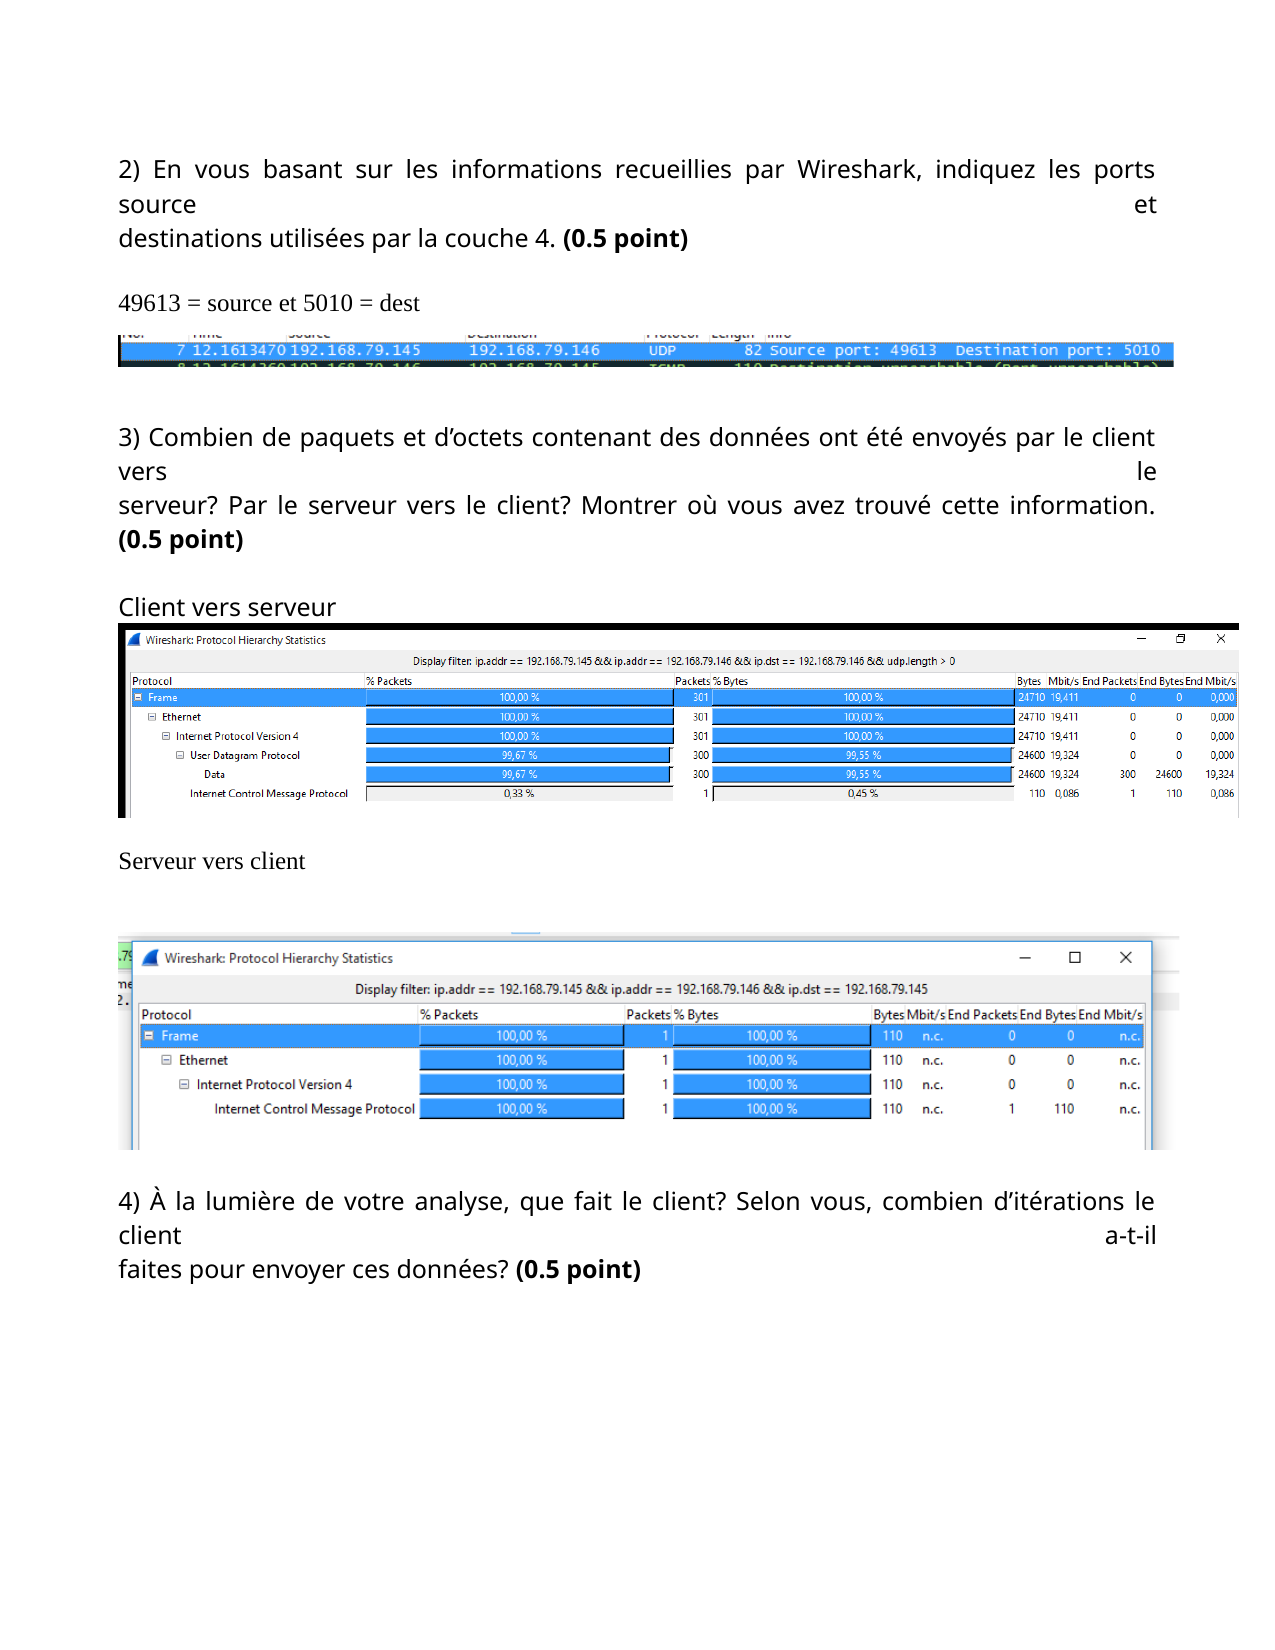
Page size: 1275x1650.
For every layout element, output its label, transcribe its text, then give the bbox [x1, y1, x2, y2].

text Serveur vers client [118, 846, 1157, 875]
text 4) À la lumière de votre analyse, que fait le client? Selon vous, combien d’itérations le client a-t-il faites pour envoyer ces données? (0.5 point) [118, 1150, 1157, 1286]
text 3) Combien de paquets et d’octets contenant des données ont été envoyés par le client vers le serveur? Par le serveur vers le client? Montrer où vous avez trouvé cette information. (0.5 point) [118, 419, 1157, 555]
text Client vers serveur [118, 589, 1157, 623]
text 49613 = source et 5010 = dest [118, 288, 1157, 317]
text 2) En vous basant sur les informations recueillies par Wireshark, indiquez les ports source et destinations utilisées par la couche 4. (0.5 point) [118, 118, 1157, 254]
